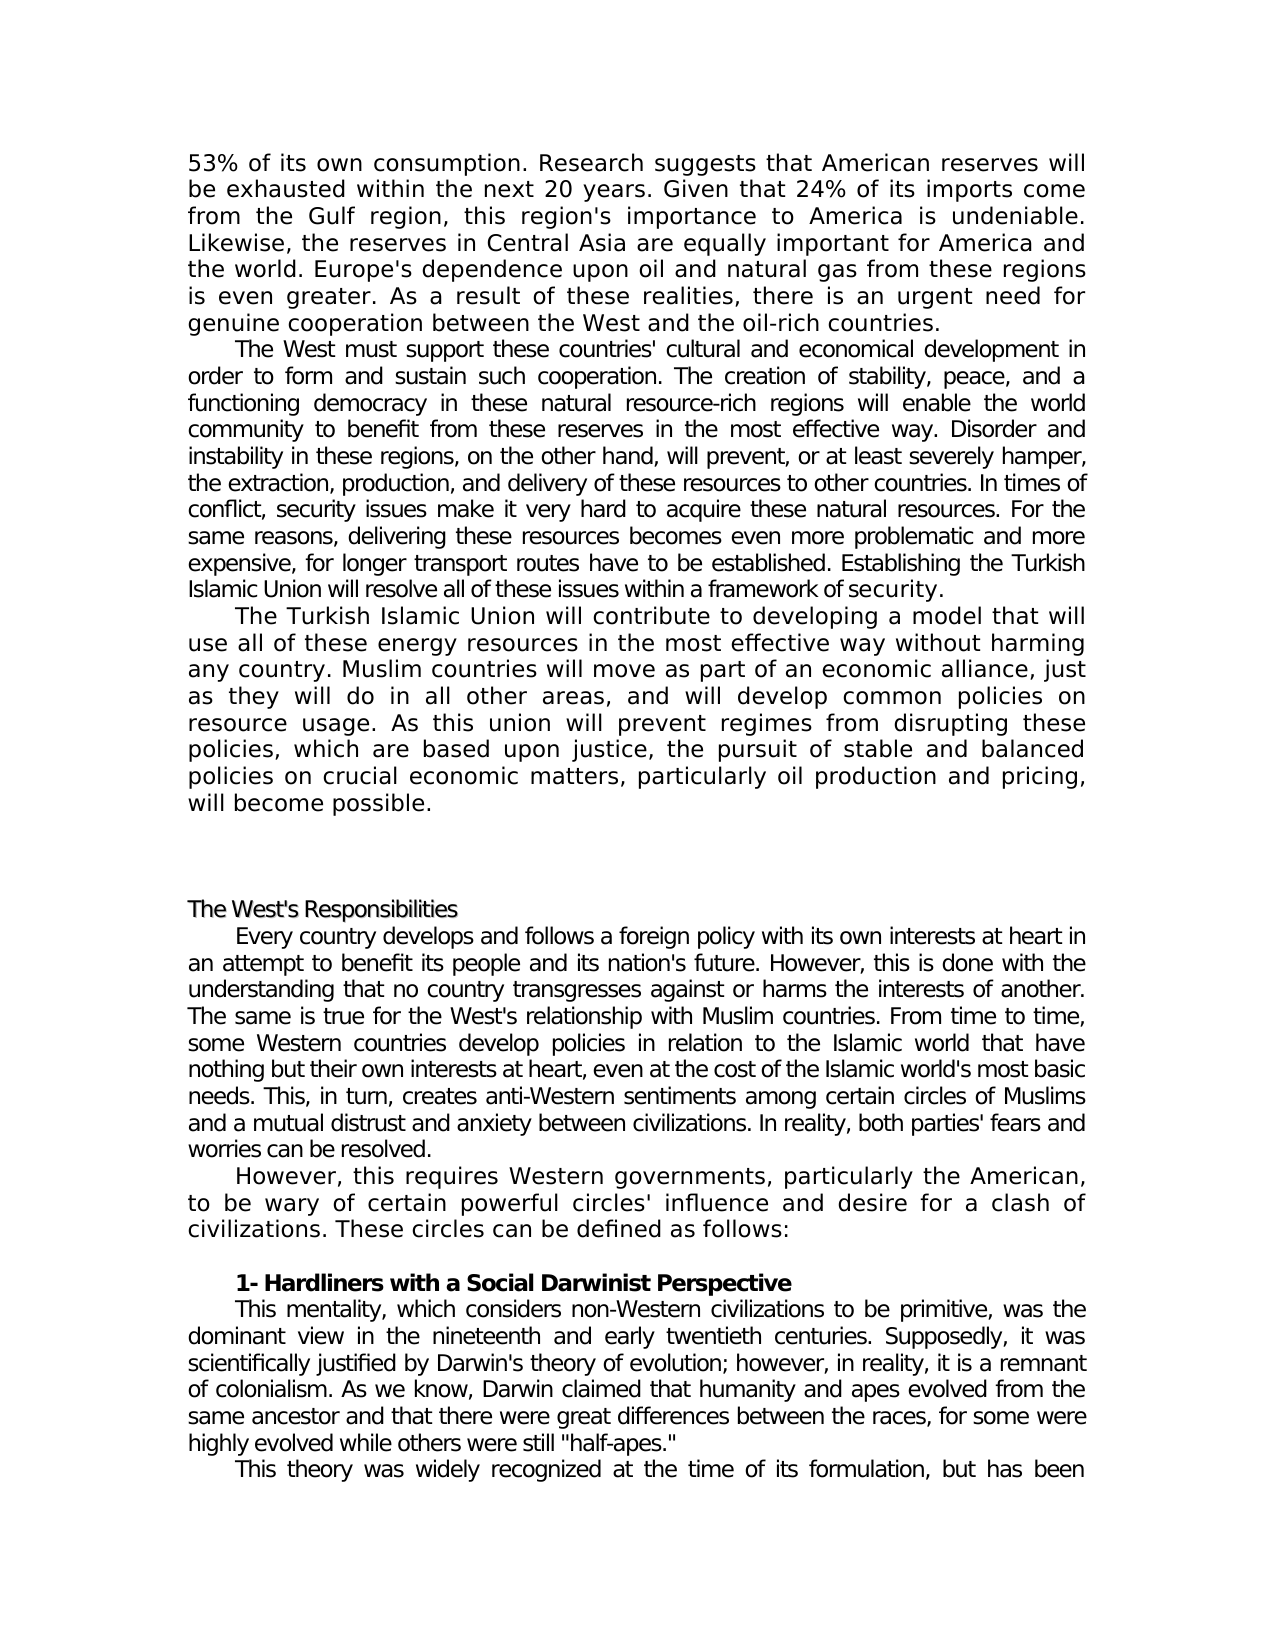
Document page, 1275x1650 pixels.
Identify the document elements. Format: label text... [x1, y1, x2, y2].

text The West's Responsibilities [187, 897, 1087, 923]
text Every country develops and follows a foreign policy with its own interests at heart in an attempt to benefit its people and its nation's future. However, this is done with the understanding that no country transgresses against or harms the interests of another. The same is true for the West's relationship with Muslim countries. From time to time, some Western countries develop policies in relation to the Islamic world that have nothing but their own interests at heart, even at the cost of the Islamic world's most basic needs. This, in turn, creates anti-Western sentiments among certain circles of Muslims and a mutual distrust and anxiety between civilizations. In reality, both parties' fears and worries can be resolved. [187, 923, 1087, 1163]
text This theory was widely recognized at the time of its formulation, but has been [187, 1457, 1087, 1483]
text The West must support these countries' cultural and economical development in order to form and sustain such cooperation. The creation of stability, peace, and a functioning democracy in these natural resource-rich regions will enable the world community to benefit from these reserves in the most effective way. Disorder and instability in these regions, on the other hand, will prevent, or at least severely hamper, the extraction, production, and delivery of these resources to other countries. In times of conflict, security issues make it very hard to acquire these natural resources. For the same reasons, delivering these resources becomes even more problematic and more expensive, for longer transport routes have to be established. Establishing the Turkish Islamic Union will resolve all of these issues within a framework of security. [187, 337, 1087, 603]
text However, this requires Western governments, particularly the American, to be wary of certain powerful circles' influence and desire for a clash of civilizations. These circles can be defined as follows: [187, 1163, 1087, 1243]
text This mentality, which considers non-Western civilizations to be primitive, was the dominant view in the nineteenth and early twentieth centuries. Supposedly, it was scientifically justified by Darwin's theory of evolution; however, in reality, it is a remnant of colonialism. As we know, Darwin claimed that humanity and apes evolved from the same ancestor and that there were great differences between the races, for some were highly evolved while others were still "half-apes." [187, 1297, 1087, 1457]
text 53% of its own consumption. Research suggests that American reserves will be exhausted within the next 20 years. Given that 24% of its imports come from the Gulf region, this region's importance to America is undeniable. Likewise, the reserves in Central Asia are equally important for America and the world. Europe's dependence upon oil and natural gas from these regions is even greater. As a result of these realities, there is an urgent need for genuine cooperation between the West and the oil-rich countries. [187, 150, 1087, 337]
text 1- Hardliners with a Social Darwinist Perspective [187, 1270, 1087, 1297]
text The Turkish Islamic Union will contribute to developing a model that will use all of these energy resources in the most effective way without harming any country. Muslim countries will move as part of an economic alliance, just as they will do in all other areas, and will develop common policies on resource usage. As this union will prevent regimes from disrupting these policies, which are based upon justice, the pursuit of stable and balanced policies on crucial economic matters, particularly oil production and pricing, will become possible. [187, 603, 1087, 817]
